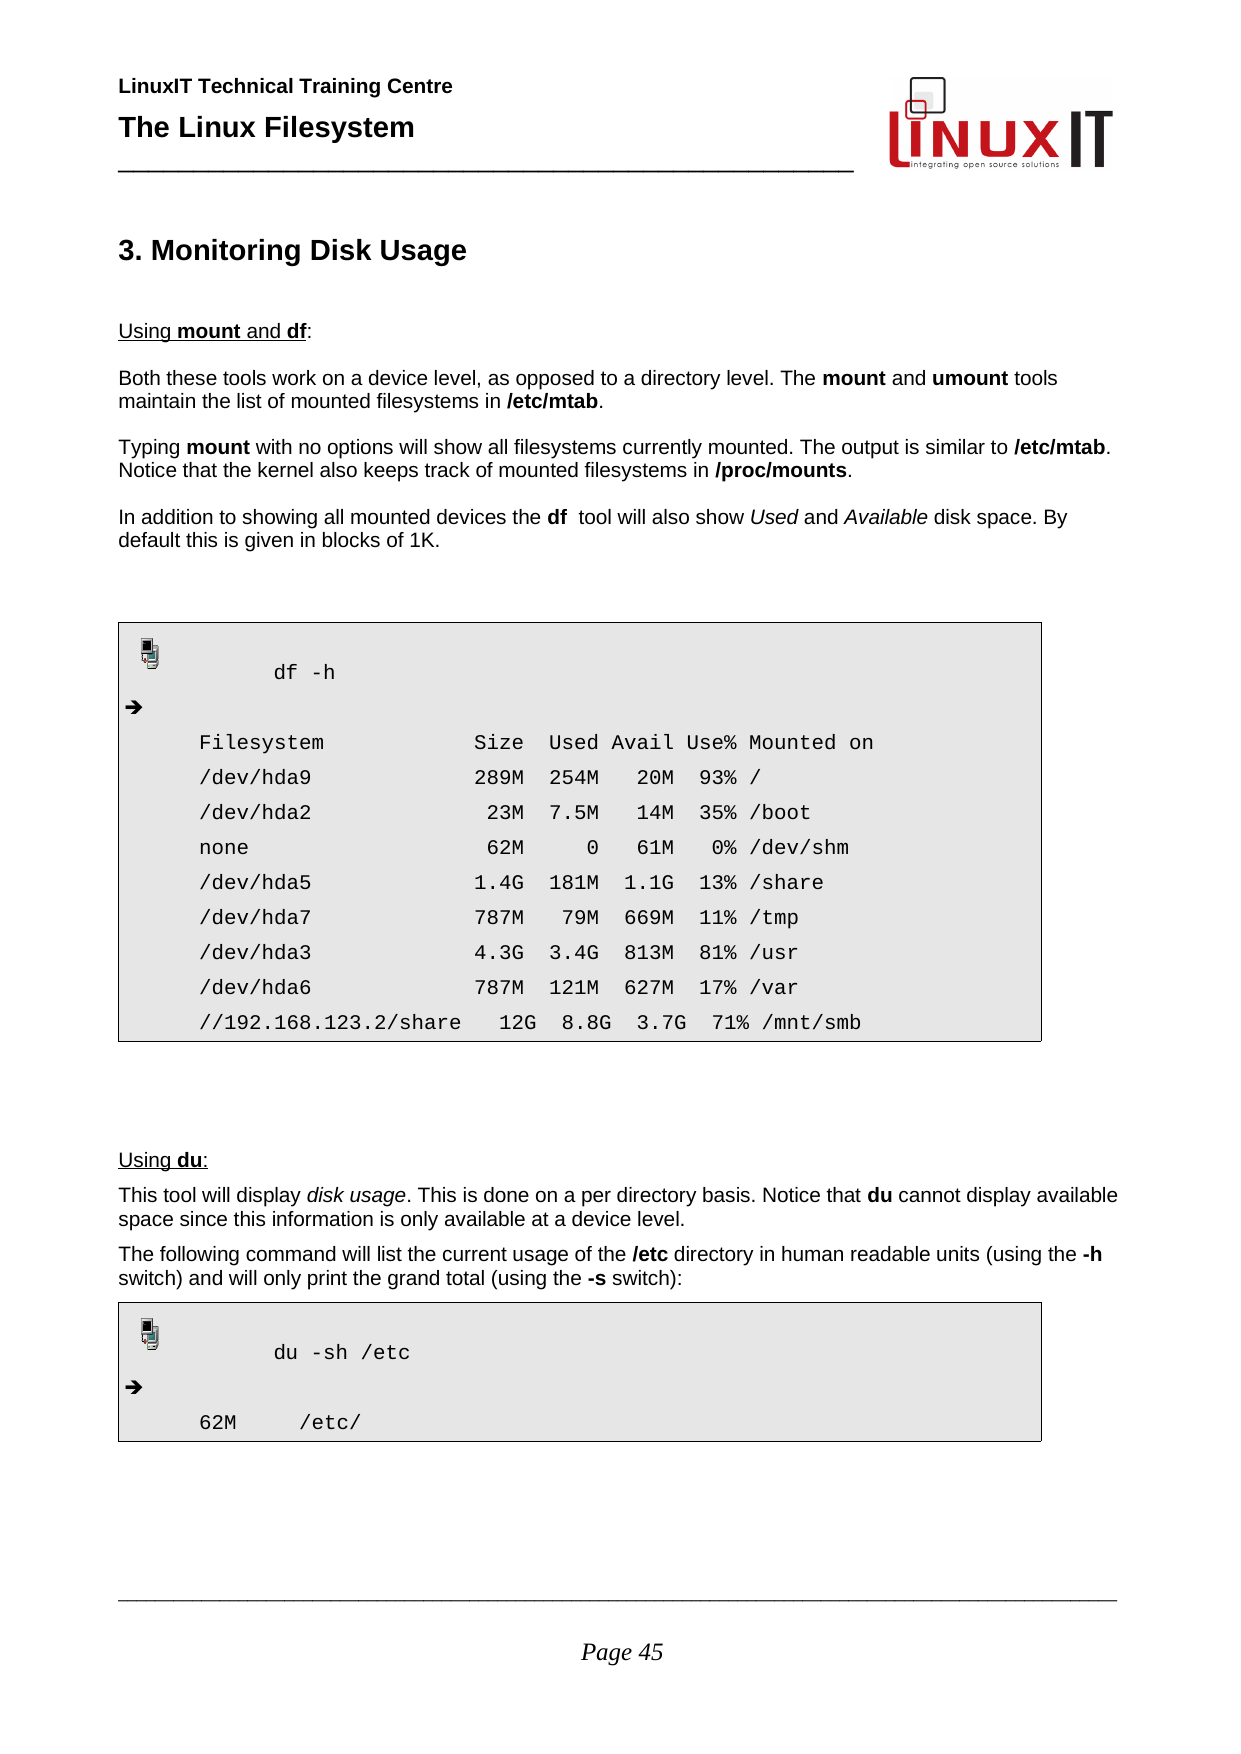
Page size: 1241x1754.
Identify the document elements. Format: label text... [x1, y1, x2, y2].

text Both these tools work on a device level, as opposed to a directory level. The mount and umount tools maintain the list of mounted filesystems in /etc/mtab. [118, 366, 1122, 413]
table_header df -h [119, 623, 1041, 691]
table_header du -sh /etc [119, 1303, 1041, 1371]
table_cell [119, 691, 1041, 726]
picture [140, 636, 159, 670]
text In addition to showing all mounted devices the df tool will also show Used and Available disk space. By default this is given in blocks of 1K. [118, 506, 1122, 552]
table_cell /dev/hda9 289M 254M 20M 93% / [119, 761, 1041, 796]
text The following command will list the current usage of the /etc directory in human readable units (using the -h switch) and will only print the grand total (using the -s switch): [118, 1243, 1122, 1289]
text This tool will display disk usage. This is done on a per directory basis. Notice that du cannot display available space since this information is only available at a device level. [118, 1184, 1122, 1231]
table_cell //192.168.123.2/share 12G 8.8G 3.7G 71% /mnt/smb [119, 1006, 1041, 1041]
picture [140, 1316, 159, 1351]
table_cell /dev/hda7 787M 79M 669M 11% /tmp [119, 901, 1041, 936]
text Using mount and df: [118, 320, 1122, 343]
text Using du: [118, 1148, 1122, 1172]
table_cell none 62M 0 61M 0% /dev/shm [119, 831, 1041, 866]
table_cell 62M /etc/ [119, 1406, 1041, 1441]
table_cell /dev/hda3 4.3G 3.4G 813M 81% /usr [119, 936, 1041, 971]
table_cell /dev/hda5 1.4G 181M 1.1G 13% /share [119, 866, 1041, 901]
table_cell /dev/hda6 787M 121M 627M 17% /var [119, 971, 1041, 1006]
table_cell Filesystem Size Used Avail Use% Mounted on [119, 726, 1041, 761]
subtitle 3. Monitoring Disk Usage [118, 234, 1122, 267]
picture [889, 77, 1113, 171]
table_cell /dev/hda2 23M 7.5M 14M 35% /boot [119, 796, 1041, 831]
text Typing mount with no options will show all filesystems currently mounted. The output is similar to /etc/mtab. Notice that the kernel also keeps track of mounted filesystems in /proc/mounts. [118, 436, 1122, 482]
table_cell [119, 1371, 1041, 1406]
